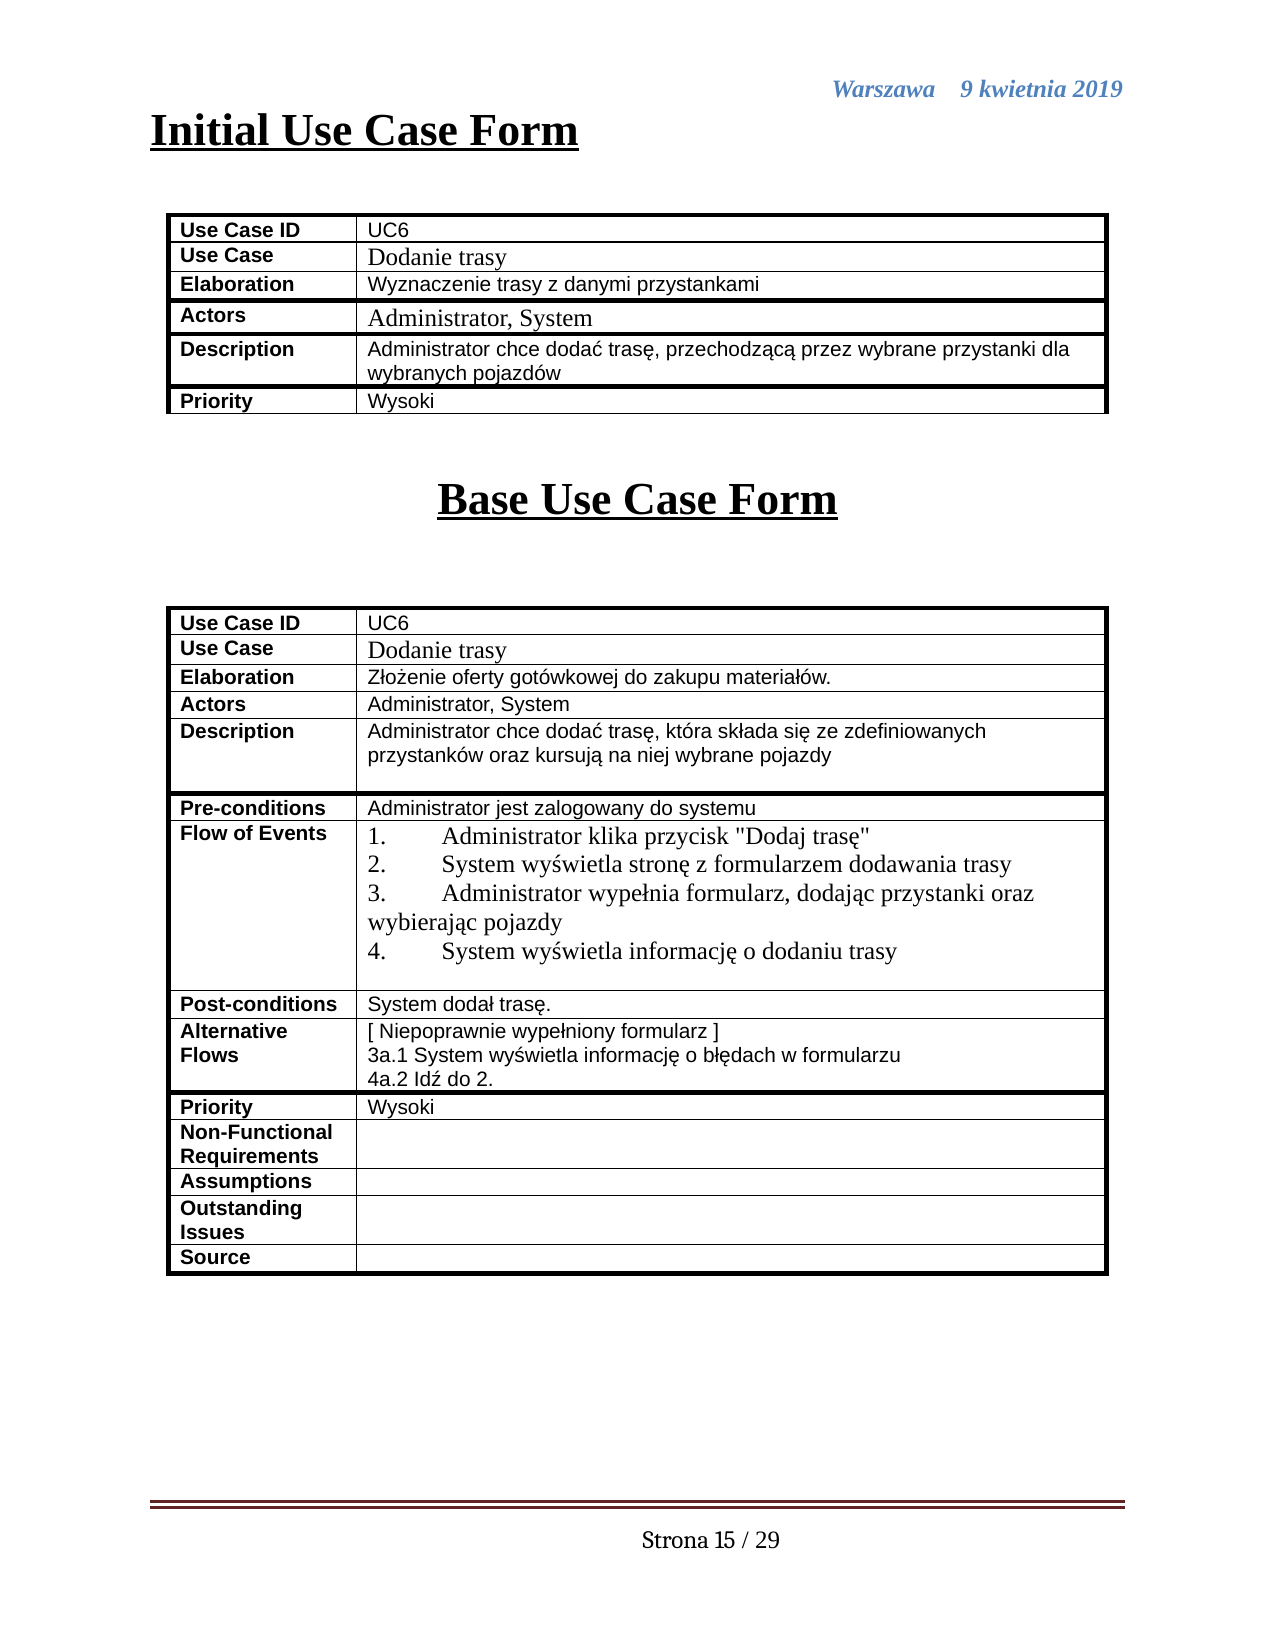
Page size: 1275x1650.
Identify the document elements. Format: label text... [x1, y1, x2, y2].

table_cell Administrator chce dodać trasę, przechodzącą przez wybrane przystanki dla wybranych pojazdów [357, 336, 1104, 384]
table_cell Description [171, 719, 356, 791]
table_cell Use Case [171, 243, 356, 271]
table_cell Wyznaczenie trasy z danymi przystankami [357, 272, 1104, 298]
table_header UC6 [357, 217, 1104, 241]
table_cell Wysoki [357, 1095, 1104, 1119]
table_header Use Case ID [171, 217, 356, 241]
table_cell Post-conditions [171, 991, 356, 1017]
table_cell Elaboration [171, 272, 356, 298]
table_cell 1. Administrator klika przycisk "Dodaj trasę" 2. System wyświetla stronę z formularzem dodawania trasy 3. Administrator wypełnia formularz, dodając przystanki oraz wybierając pojazdy 4. System wyświetla informację o dodaniu trasy [357, 821, 1104, 990]
table_cell Priority [171, 1095, 356, 1119]
table_cell [ Niepoprawnie wypełniony formularz ] 3a.1 System wyświetla informację o błędach w formularzu 4a.2 Idź do 2. [357, 1019, 1104, 1090]
table_cell Alternative Flows [171, 1019, 356, 1090]
table_cell Outstanding Issues [171, 1196, 356, 1244]
table_cell [357, 1120, 1104, 1168]
table_cell [357, 1245, 1104, 1271]
table_cell Source [171, 1245, 356, 1271]
table_cell Złożenie oferty gotówkowej do zakupu materiałów. [357, 665, 1104, 691]
table_cell [357, 1196, 1104, 1244]
table_cell Administrator, System [357, 692, 1104, 718]
table_cell Assumptions [171, 1169, 356, 1195]
table_cell Description [171, 336, 356, 384]
table_cell [357, 1169, 1104, 1195]
table_cell Actors [171, 692, 356, 718]
table_cell Administrator chce dodać trasę, która składa się ze zdefiniowanych przystanków oraz kursują na niej wybrane pojazdy [357, 719, 1104, 791]
table_cell Pre-conditions [171, 796, 356, 820]
table_cell Dodanie trasy [357, 243, 1104, 271]
text Initial Use Case Form [150, 102, 1125, 184]
table_cell Priority [171, 389, 356, 413]
table_cell System dodał trasę. [357, 991, 1104, 1017]
table_cell Administrator, System [357, 303, 1104, 332]
text Base Use Case Form [150, 471, 1125, 577]
table_cell Elaboration [171, 665, 356, 691]
table_cell Actors [171, 303, 356, 332]
table_cell Use Case [171, 635, 356, 664]
table_cell Non-Functional Requirements [171, 1120, 356, 1168]
table_cell Flow of Events [171, 821, 356, 990]
table_cell Administrator jest zalogowany do systemu [357, 796, 1104, 820]
table_cell Wysoki [357, 389, 1104, 413]
table_cell Dodanie trasy [357, 635, 1104, 664]
table_header UC6 [357, 610, 1104, 634]
table_header Use Case ID [171, 610, 356, 634]
